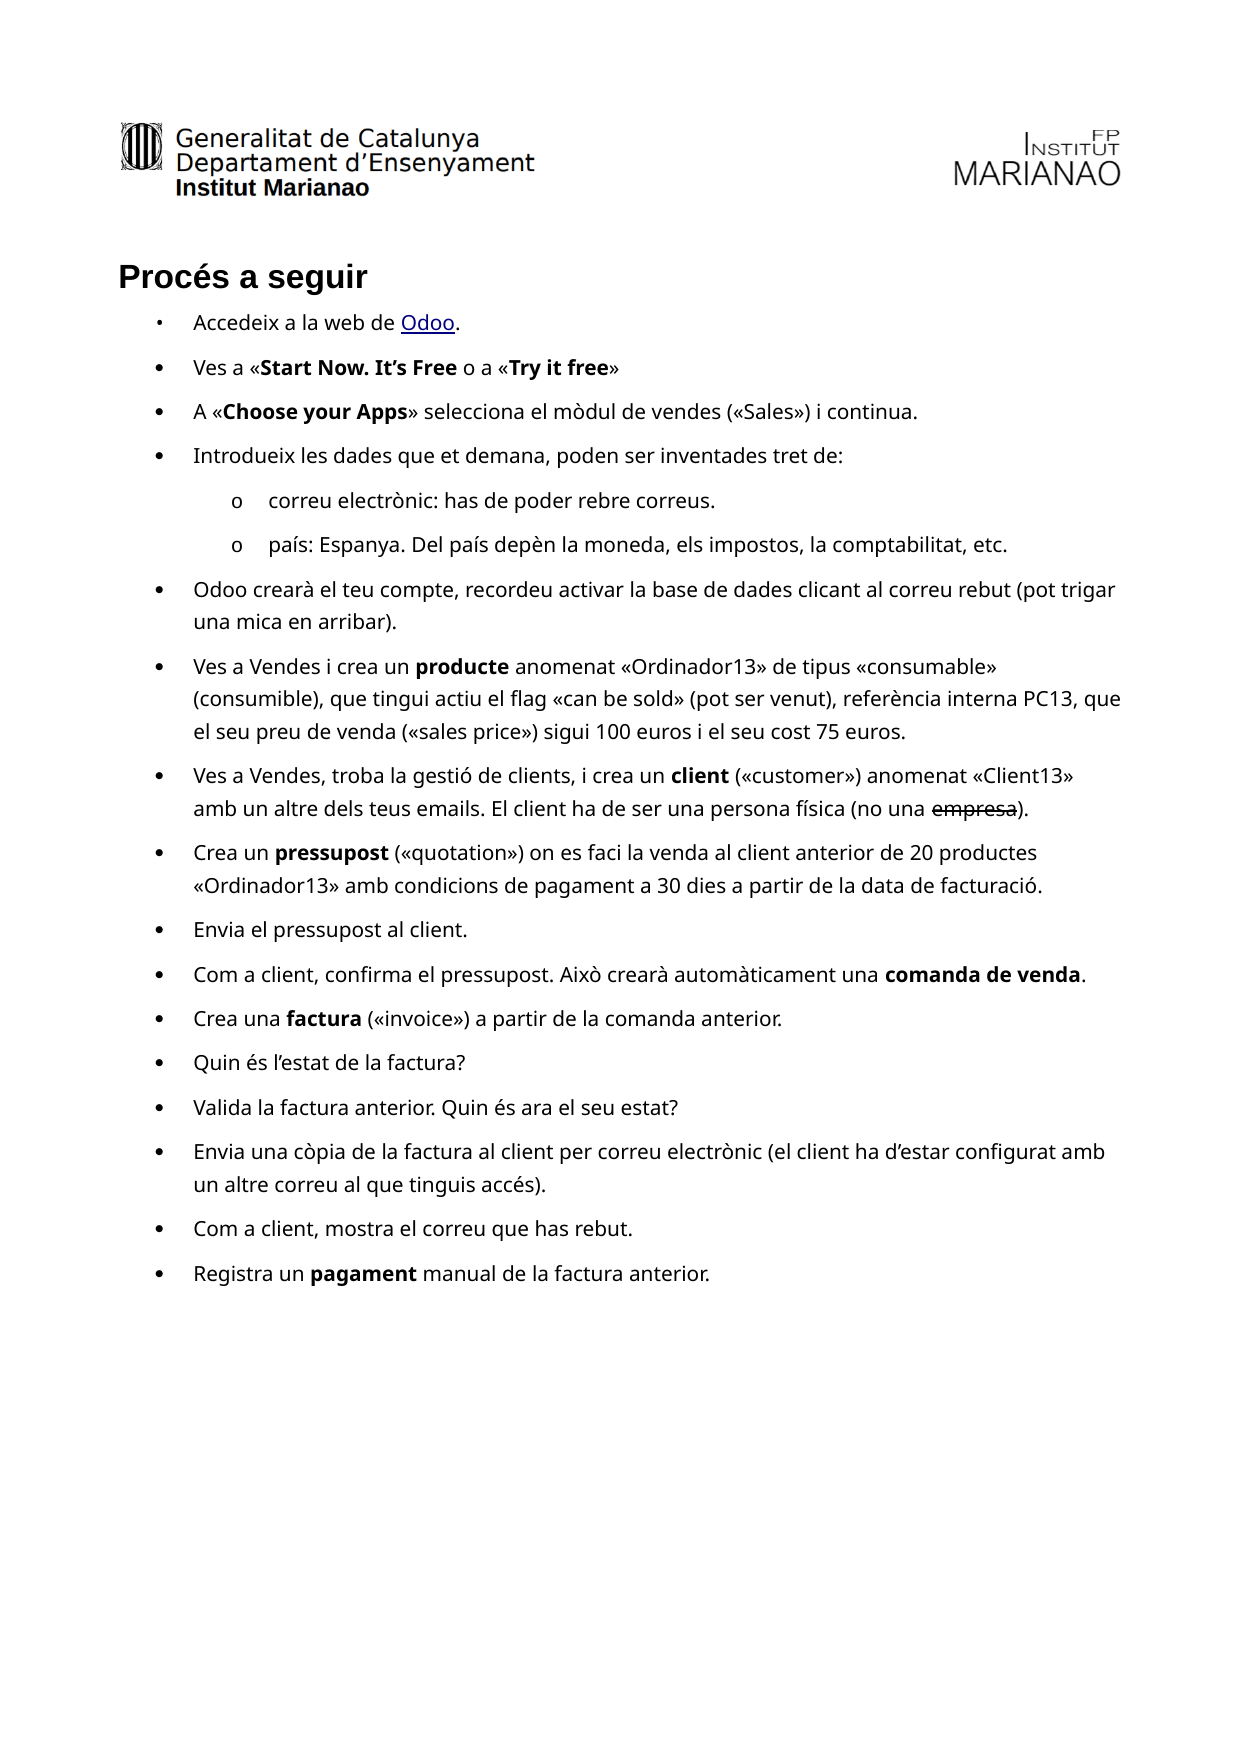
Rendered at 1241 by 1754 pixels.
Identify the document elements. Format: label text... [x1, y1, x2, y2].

list país: Espanya. Del país depèn la moneda, els impostos, la comptabilitat, etc. [231, 530, 1122, 559]
list Com a client, mostra el correu que has rebut. [156, 1214, 1122, 1243]
list A «Choose your Apps» selecciona el mòdul de vendes («Sales») i continua. [156, 397, 1122, 425]
picture [118, 118, 1123, 198]
list Crea una factura («invoice») a partir de la comanda anterior. [156, 1004, 1122, 1033]
list Crea un pressupost («quotation») on es faci la venda al client anterior de 20 productes «Ordinador13» amb condicions de pagament a 30 dies a partir de la data de facturació. [156, 838, 1122, 899]
list Introdueix les dades que et demana, poden ser inventades tret de: [156, 441, 1122, 470]
list Quin és l’estat de la factura? [156, 1048, 1122, 1077]
list correu electrònic: has de poder rebre correus. [231, 486, 1122, 514]
list Ves a Vendes i crea un producte anomenat «Ordinador13» de tipus «consumable» (consumible), que tingui actiu el flag «can be sold» (pot ser venut), referència interna PC13, que el seu preu de venda («sales price») sigui 100 euros i el seu cost 75 euros. [156, 652, 1122, 746]
list Envia una còpia de la factura al client per correu electrònic (el client ha d’estar configurat amb un altre correu al que tinguis accés). [156, 1137, 1122, 1198]
list Com a client, confirma el pressupost. Això crearà automàticament una comanda de venda. [156, 960, 1122, 988]
list Valida la factura anterior. Quin és ara el seu estat? [156, 1093, 1122, 1121]
list Ves a Vendes, troba la gestió de clients, i crea un client («customer») anomenat «Client13» amb un altre dels teus emails. El client ha de ser una persona física (no una empresa). [156, 761, 1122, 822]
list Envia el pressupost al client. [156, 915, 1122, 944]
list Odoo crearà el teu compte, recordeu activar la base de dades clicant al correu rebut (pot trigar una mica en arribar). [156, 575, 1122, 636]
list Registra un pagament manual de la factura anterior. [156, 1259, 1122, 1287]
list Ves a «Start Now. It’s Free o a «Try it free» [156, 353, 1122, 381]
subtitle Procés a seguir [118, 257, 1122, 296]
list Accedeix a la web de Odoo. [156, 308, 1122, 337]
